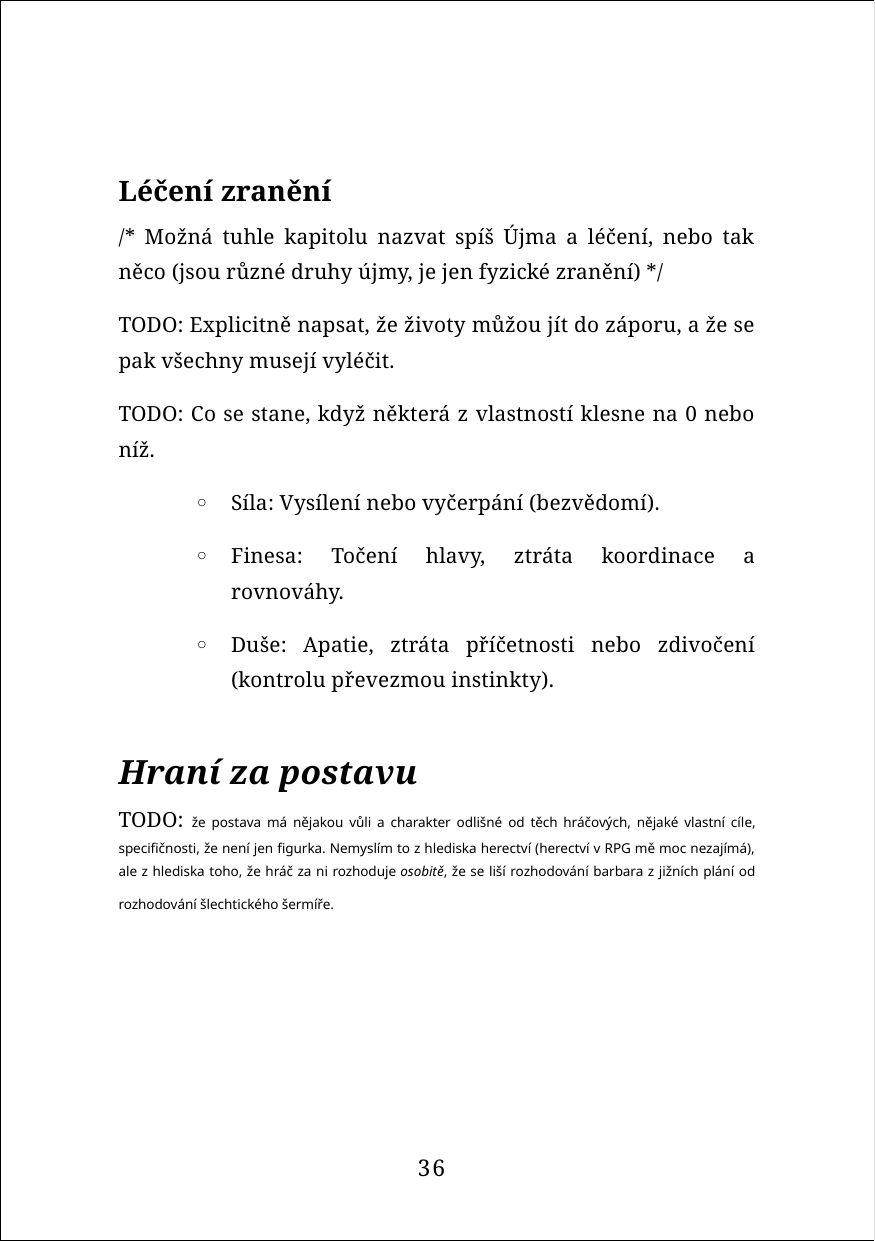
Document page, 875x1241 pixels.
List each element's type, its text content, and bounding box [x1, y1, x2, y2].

text TODO: Co se stane, když některá z vlastností klesne na 0 nebo níž. [118, 399, 756, 463]
list Síla: Vysílení nebo vyčerpání (bezvědomí). [193, 488, 756, 517]
text /* Možná tuhle kapitolu nazvat spíš Újma a léčení, nebo tak něco (jsou různé druhy újmy, je jen fyzické zranění) */ [118, 222, 756, 286]
subtitle Hraní za postavu [118, 748, 756, 794]
text TODO: Explicitně napsat, že životy můžou jít do záporu, a že se pak všechny musejí vyléčit. [118, 311, 756, 374]
list Duše: Apatie, ztráta příčetnosti nebo zdivočení (kontrolu převezmou instinkty). [193, 630, 756, 694]
text TODO: že postava má nějakou vůli a charakter odlišné od těch hráčových, nějaké vlastní cíle, specifičnosti, že není jen figurka. Nemyslím to z hlediska herectví (herectví v RPG mě moc nezajímá), ale z hlediska toho, že hráč za ni rozhoduje osobitě, že se liší rozhodování barbara z jižních plání od rozhodování šlechtického šermíře. [118, 806, 756, 915]
subtitle Léčení zranění [118, 172, 756, 210]
list Finesa: Točení hlavy, ztráta koordinace a rovnováhy. [193, 541, 756, 605]
